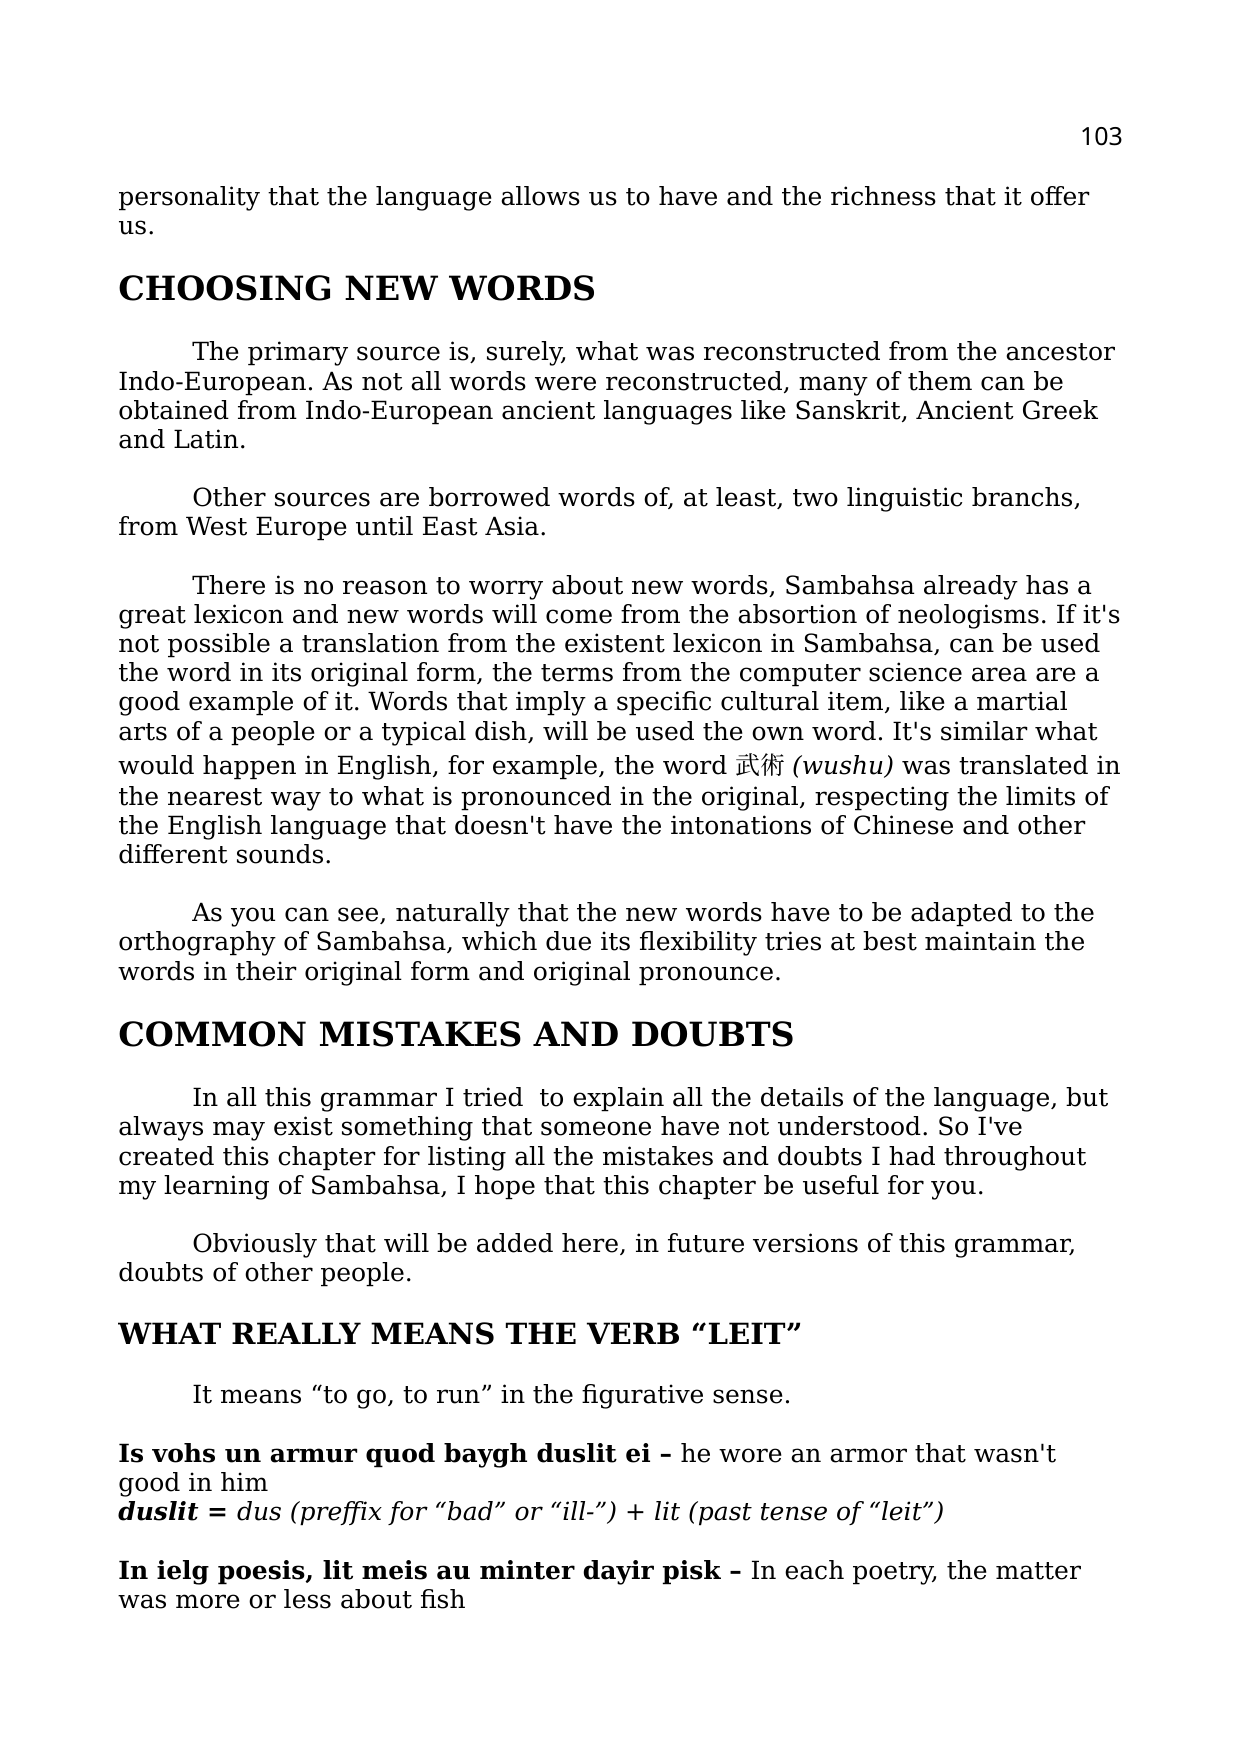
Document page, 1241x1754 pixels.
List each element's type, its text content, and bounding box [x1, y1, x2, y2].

text As you can see, naturally that the new words have to be adapted to the orthography of Sambahsa, which due its flexibility tries at best maintain the words in their original form and original pronounce. [118, 898, 1123, 986]
text In all this grammar I tried to explain all the details of the language, but always may exist something that someone have not understood. So I've created this chapter for listing all the mistakes and doubts I had throughout my learning of Sambahsa, I hope that this chapter be useful for you. [118, 1083, 1123, 1200]
subtitle CHOOSING NEW WORDS [118, 269, 1123, 308]
subtitle WHAT REALLY MEANS THE VERB “LEIT” [118, 1317, 1123, 1351]
subtitle COMMON MISTAKES AND DOUBTS [118, 1015, 1123, 1054]
text personality that the language allows us to have and the richness that it offer us. [118, 182, 1123, 240]
text In ielg poesis, lit meis au minter dayir pisk – In each poetry, the matter was more or less about fish [118, 1556, 1123, 1614]
text Obviously that will be added here, in future versions of this grammar, doubts of other people. [118, 1229, 1123, 1288]
text There is no reason to worry about new words, Sambahsa already has a great lexicon and new words will come from the absortion of neologisms. If it's not possible a translation from the existent lexicon in Sambahsa, can be used the word in its original form, the terms from the computer science area are a good example of it. Words that imply a specific cultural item, like a martial arts of a people or a typical dish, will be used the own word. It's similar what would happen in English, for example, the word 武術 (wushu) was translated in the nearest way to what is pronounced in the original, respecting the limits of the English language that doesn't have the intonations of Chinese and other different sounds. [118, 571, 1123, 869]
text duslit = dus (preffix for “bad” or “ill-”) + lit (past tense of “leit”) [118, 1497, 1123, 1526]
text The primary source is, surely, what was reconstructed from the ancestor Indo-European. As not all words were reconstructed, many of them can be obtained from Indo-European ancient languages like Sanskrit, Ancient Greek and Latin. [118, 337, 1123, 454]
text Is vohs un armur quod baygh duslit ei – he wore an armor that wasn't good in him [118, 1438, 1123, 1497]
text Other sources are borrowed words of, at least, two linguistic branchs, from West Europe until East Asia. [118, 483, 1123, 542]
text It means “to go, to run” in the figurative sense. [118, 1380, 1123, 1409]
